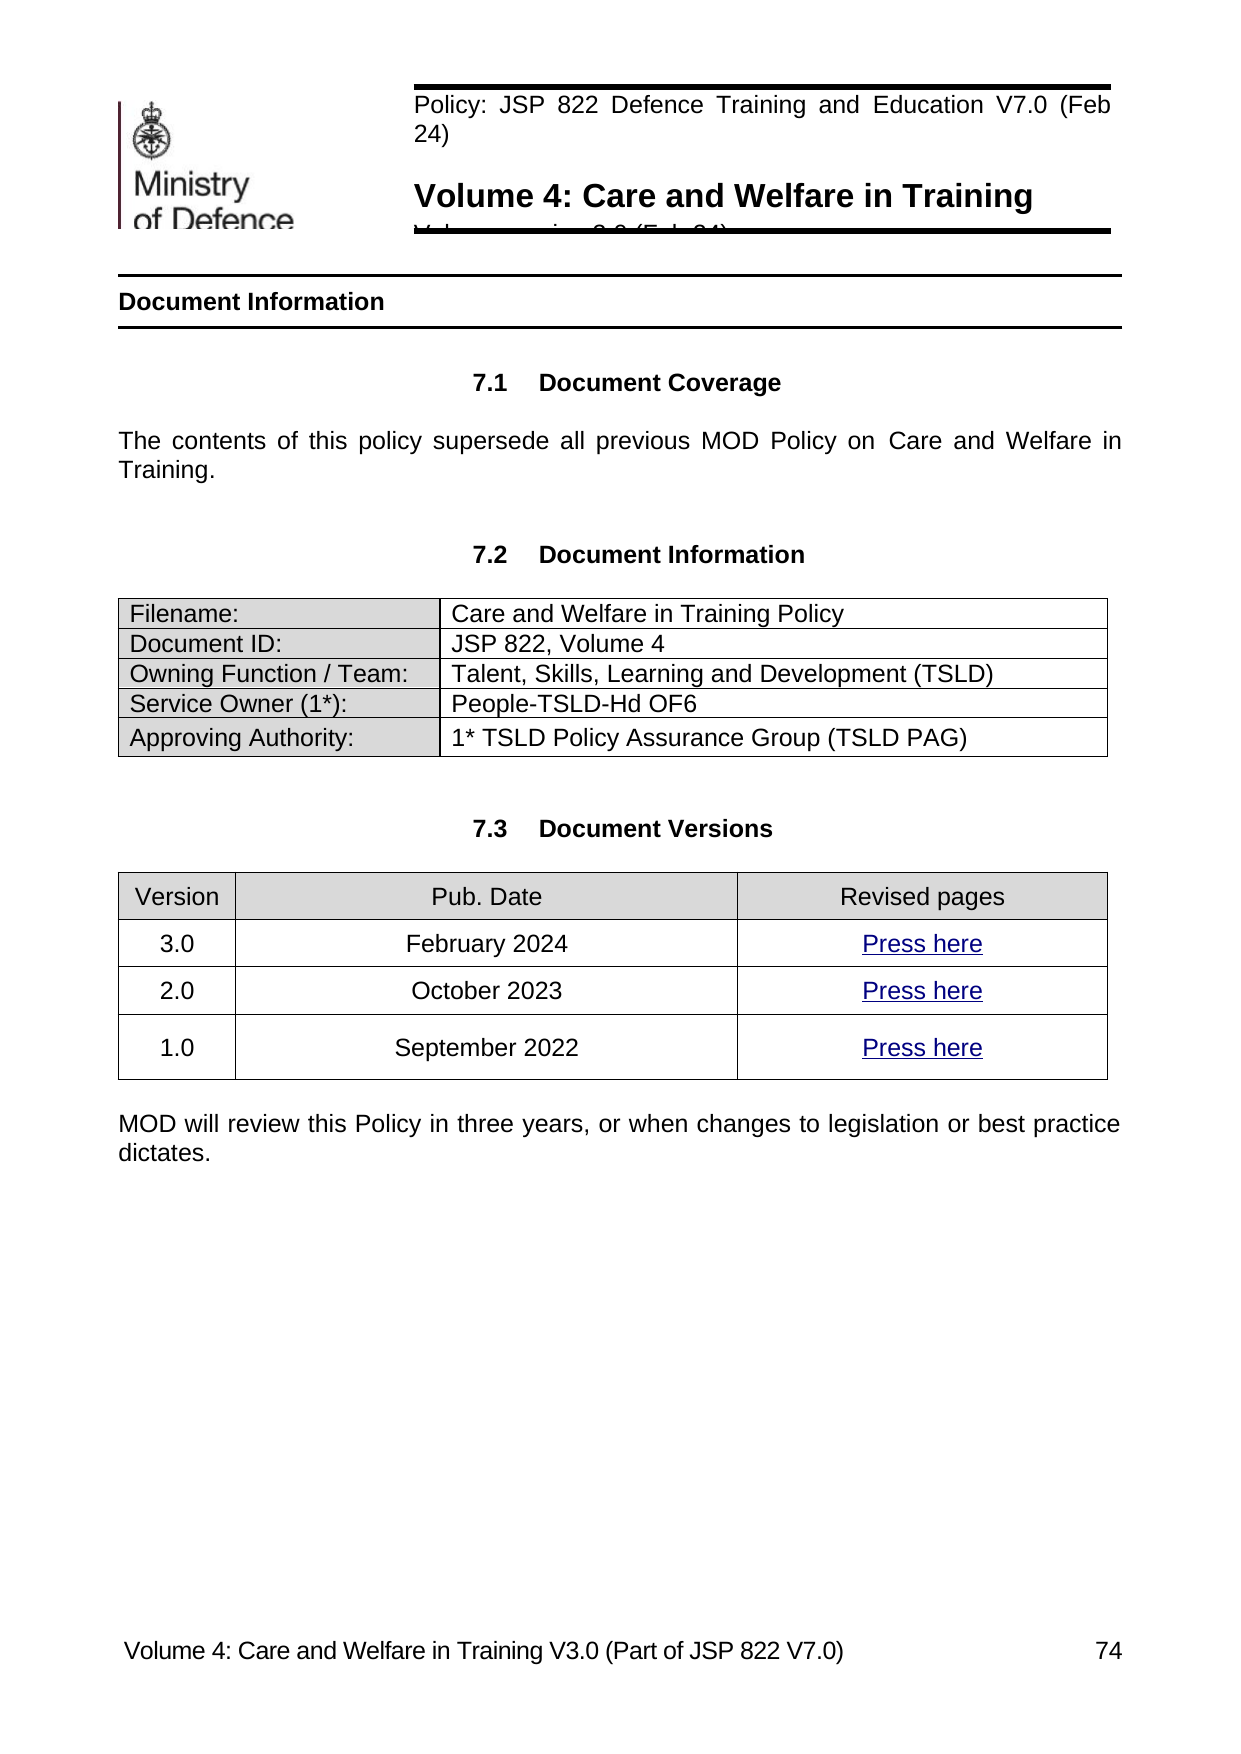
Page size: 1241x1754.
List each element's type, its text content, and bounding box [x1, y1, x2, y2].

table_cell 1* TSLD Policy Assurance Group (TSLD PAG) [441, 718, 1107, 756]
table_cell October 2023 [236, 967, 737, 1013]
table_header Pub. Date [236, 873, 737, 919]
subtitle Document Information [472, 541, 1122, 569]
table_cell Document ID: [119, 629, 439, 658]
table_cell February 2024 [236, 920, 737, 966]
subtitle Document Coverage [472, 368, 1122, 397]
table_cell Talent, Skills, Learning and Development (TSLD) [441, 659, 1107, 687]
table_cell September 2022 [236, 1015, 737, 1079]
text The contents of this policy supersede all previous MOD Policy on Care and Welfare in Training. [118, 426, 1122, 483]
table_cell 3.0 [119, 920, 235, 966]
table_cell JSP 822, Volume 4 [441, 629, 1107, 658]
table_cell Press here [738, 1015, 1107, 1079]
table_cell People-TSLD-Hd OF6 [441, 689, 1107, 717]
table_header Version [119, 873, 235, 919]
subtitle Document Information [118, 277, 1122, 326]
table_cell 1.0 [119, 1015, 235, 1079]
table_cell Press here [738, 967, 1107, 1013]
subtitle Document Versions [472, 814, 1122, 843]
table_cell Owning Function / Team: [119, 659, 439, 687]
table_header Revised pages [738, 873, 1107, 919]
table_header Filename: [119, 599, 439, 628]
table_cell Service Owner (1*): [119, 689, 439, 717]
table_cell Press here [738, 920, 1107, 966]
table_header Care and Welfare in Training Policy [441, 599, 1107, 628]
text MOD will review this Policy in three years, or when changes to legislation or best practice dictates. [118, 1109, 1122, 1167]
table_cell 2.0 [119, 967, 235, 1013]
table_cell Approving Authority: [119, 718, 439, 756]
